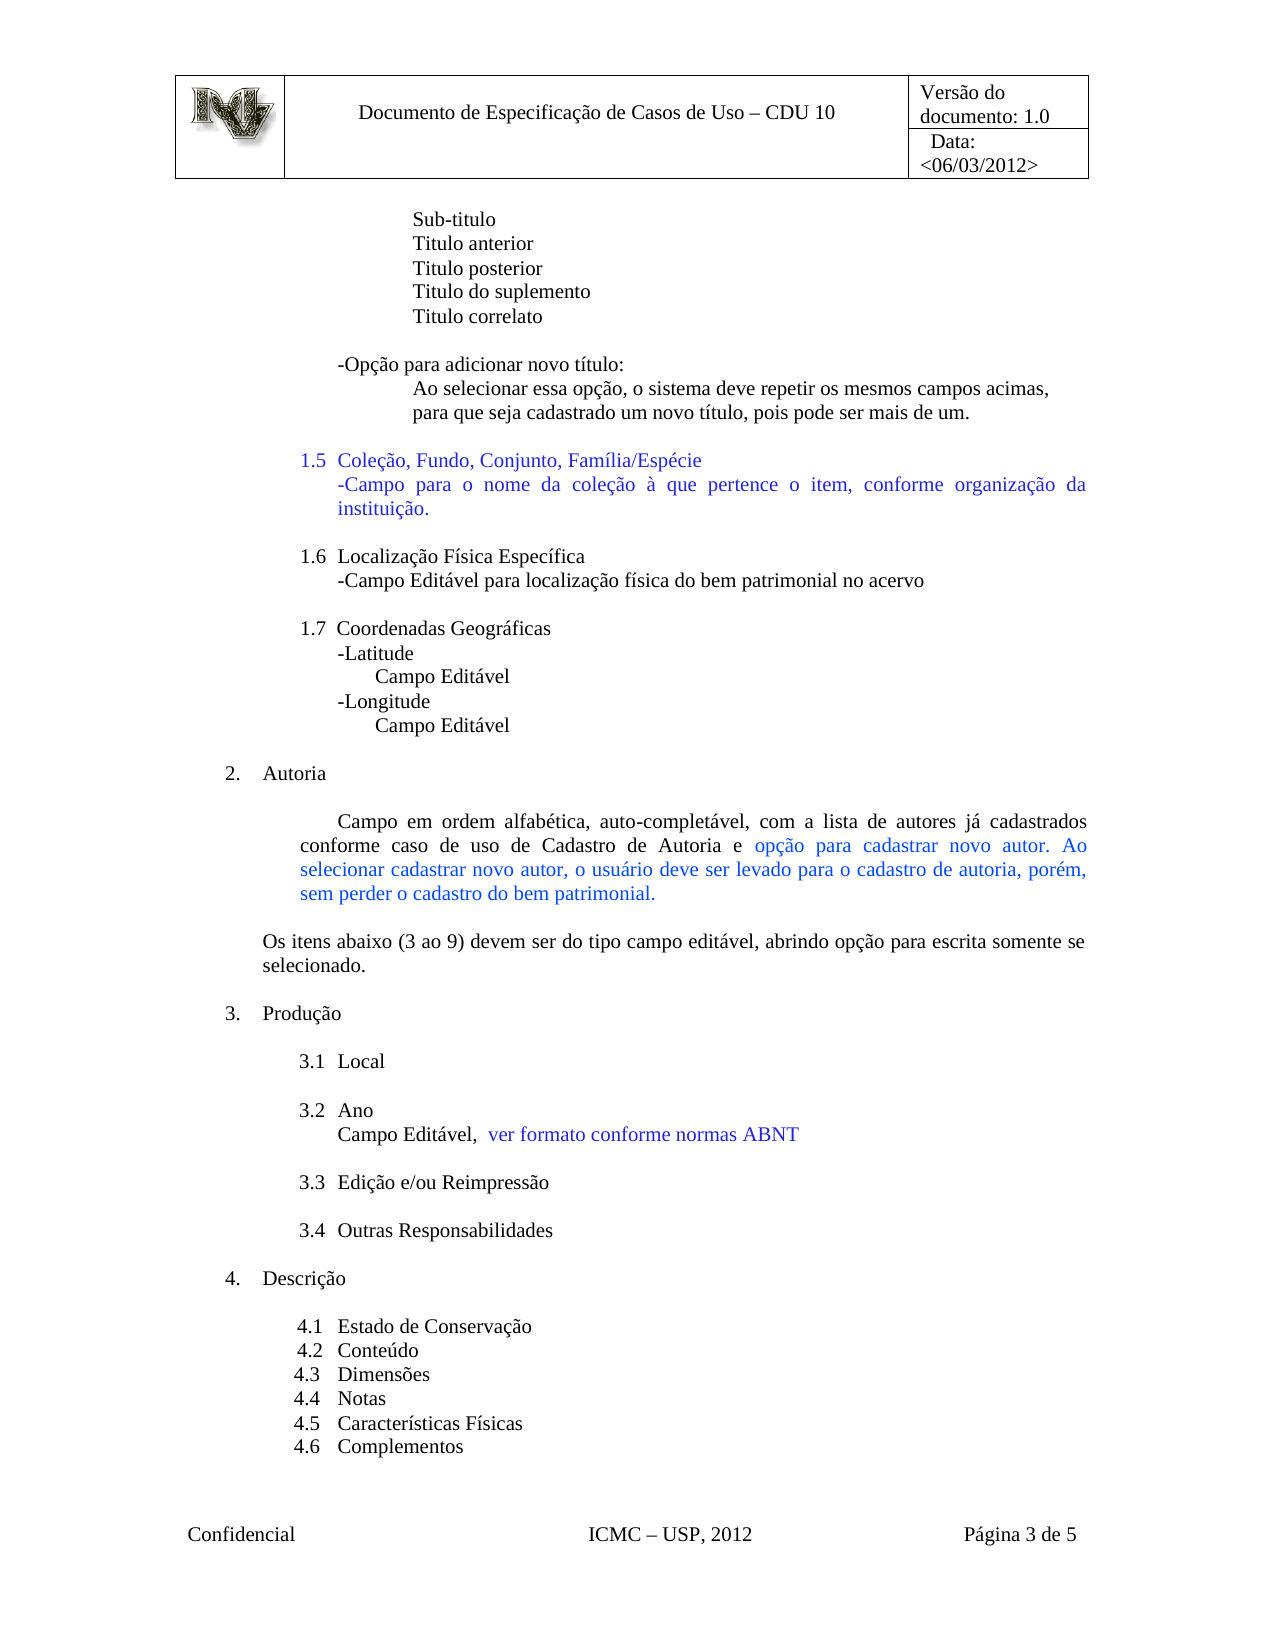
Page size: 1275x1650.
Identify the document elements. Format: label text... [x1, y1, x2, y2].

list Descrição [225, 1266, 1087, 1290]
text Ao selecionar essa opção, o sistema deve repetir os mesmos campos acimas, para que seja cadastrado um novo título, pois pode ser mais de um. [300, 376, 1087, 424]
list Local [299, 1049, 1087, 1073]
list 1.7 Coordenadas Geográficas [262, 616, 1087, 640]
list Campo Editável [337, 713, 1087, 737]
text Titulo correlato [187, 303, 1087, 328]
picture [186, 76, 277, 151]
list Complementos [294, 1434, 1087, 1458]
list -Campo Editável para localização física do bem patrimonial no acervo [300, 568, 1087, 592]
list Produção [225, 1001, 1087, 1025]
list Autoria [225, 761, 1087, 785]
list Notas [294, 1386, 1087, 1410]
list -Latitude [300, 640, 1087, 664]
text Campo em ordem alfabética, auto-completável, com a lista de autores já cadastrados conforme caso de uso de Cadastro de Autoria e opção para cadastrar novo autor. Ao selecionar cadastrar novo autor, o usuário deve ser levado para o cadastro de autoria, porém, sem perder o cadastro do bem patrimonial. [300, 809, 1087, 905]
list Edição e/ou Reimpressão [299, 1170, 1087, 1194]
text Titulo do suplemento [187, 279, 1087, 303]
text Sub-titulo [187, 207, 1087, 231]
list Outras Responsabilidades [299, 1218, 1087, 1242]
list 1.6 Localização Física Específica [262, 544, 1087, 568]
text Titulo anterior [187, 231, 1087, 255]
text Os itens abaixo (3 ao 9) devem ser do tipo campo editável, abrindo opção para escrita somente se selecionado. [262, 929, 1087, 977]
list Ano [299, 1098, 1087, 1122]
list Características Físicas [294, 1410, 1087, 1434]
list 1.5 Coleção, Fundo, Conjunto, Família/Espécie [262, 448, 1087, 472]
text -Opção para adicionar novo título: [187, 352, 1087, 376]
text 4.1 Estado de Conservação [192, 1314, 1087, 1338]
list Dimensões [294, 1362, 1087, 1386]
list -Longitude [300, 688, 1087, 713]
list Campo Editável, ver formato conforme normas ABNT [299, 1122, 1087, 1146]
list -Campo para o nome da coleção à que pertence o item, conforme organização da instituição. [300, 472, 1087, 520]
text 4.2 Conteúdo [192, 1338, 1087, 1362]
list Campo Editável [337, 664, 1087, 688]
text Titulo posterior [187, 255, 1087, 279]
